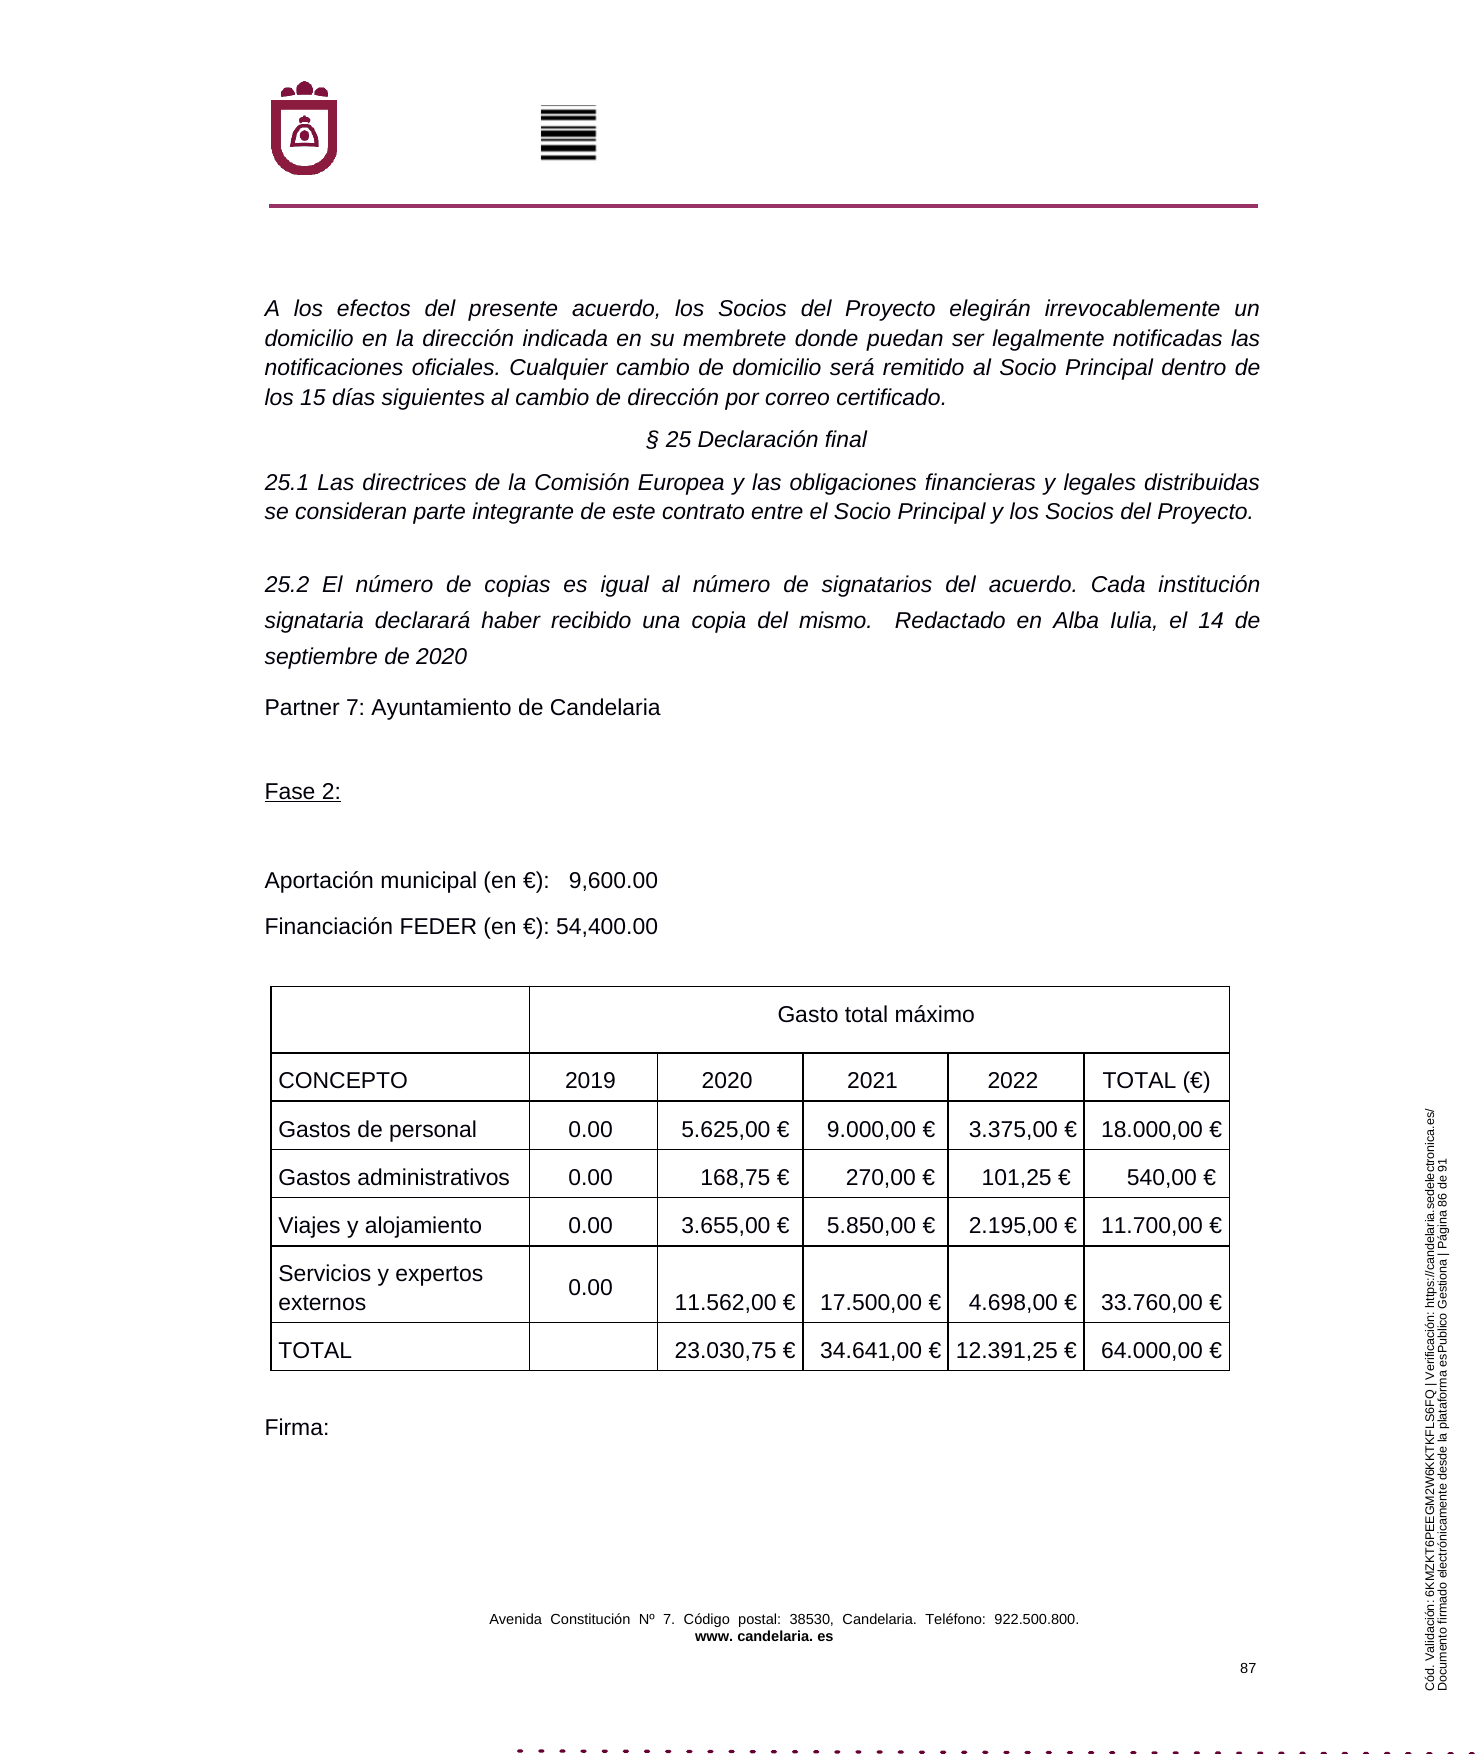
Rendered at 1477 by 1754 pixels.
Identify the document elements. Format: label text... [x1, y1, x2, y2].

text A los efectos del presente acuerdo, los Socios del Proyecto elegirán irrevocablemente un domicilio en la dirección indicada en su membrete donde puedan ser legalmente notificadas las notificaciones oficiales. Cualquier cambio de domicilio será remitido al Socio Principal dentro de los 15 días siguientes al cambio de dirección por correo certificado. [264, 295, 1263, 410]
table_cell 0.00 [530, 1150, 657, 1197]
table_cell 5.850,00 € [804, 1198, 947, 1245]
table_cell 17.500,00 € [804, 1247, 947, 1321]
text Financiación FEDER (en €): 54,400.00 [264, 913, 1263, 940]
table_cell 101,25 € [949, 1150, 1083, 1197]
table_cell 0.00 [530, 1102, 657, 1149]
table_header [530, 987, 658, 1052]
table_cell 23.030,75 € [658, 1323, 802, 1370]
table_cell 270,00 € [804, 1150, 947, 1197]
table_cell [530, 1323, 657, 1370]
table_cell CONCEPTO [272, 1054, 529, 1100]
text Partner 7: Ayuntamiento de Candelaria [264, 692, 1263, 721]
text 25.1 Las directrices de la Comisión Europea y las obligaciones financieras y legales distribuidas se consideran parte integrante de este contrato entre el Socio Principal y los Socios del Proyecto. [264, 468, 1263, 524]
table_cell Gastos administrativos [272, 1150, 529, 1197]
table_cell 3.655,00 € [658, 1198, 802, 1245]
table_cell 18.000,00 € [1085, 1102, 1229, 1149]
table_cell Gastos de personal [272, 1102, 529, 1149]
table_cell 4.698,00 € [949, 1247, 1083, 1321]
table_cell 5.625,00 € [658, 1102, 802, 1149]
table_cell 33.760,00 € [1085, 1247, 1229, 1321]
table_cell 2020 [658, 1054, 802, 1100]
table_cell 34.641,00 € [804, 1323, 947, 1370]
table_cell TOTAL [272, 1323, 529, 1370]
text Firma: [264, 1414, 1263, 1440]
table_cell 12.391,25 € [949, 1323, 1083, 1370]
table_cell 2.195,00 € [949, 1198, 1083, 1245]
table_cell 2019 [530, 1054, 657, 1100]
table_cell 0.00 [530, 1247, 657, 1321]
text § 25 Declaración final [259, 426, 1269, 452]
table_cell 0.00 [530, 1198, 657, 1245]
text 25.2 El número de copias es igual al número de signatarios del acuerdo. Cada institución signataria declarará haber recibido una copia del mismo. Redactado en Alba Iulia, el 14 de septiembre de 2020 [264, 571, 1263, 669]
table_cell 2022 [949, 1054, 1083, 1100]
table_cell Servicios y expertos externos [272, 1247, 529, 1321]
table_cell 64.000,00 € [1085, 1323, 1229, 1370]
table_cell 168,75 € [658, 1150, 802, 1197]
table_cell 9.000,00 € [804, 1102, 947, 1149]
table_cell TOTAL (€) [1085, 1054, 1229, 1100]
table_cell 3.375,00 € [949, 1102, 1083, 1149]
table_header [272, 987, 529, 1052]
table_cell Viajes y alojamiento [272, 1198, 529, 1245]
table_cell 2021 [804, 1054, 947, 1100]
table_cell 11.700,00 € [1085, 1198, 1229, 1245]
text Aportación municipal (en €): 9,600.00 [264, 867, 1263, 893]
table_cell 11.562,00 € [658, 1247, 802, 1321]
text Fase 2: [264, 778, 1269, 804]
table_header Gasto total máximo [658, 987, 1084, 1052]
table_header [1084, 987, 1229, 1052]
table_cell 540,00 € [1085, 1150, 1229, 1197]
